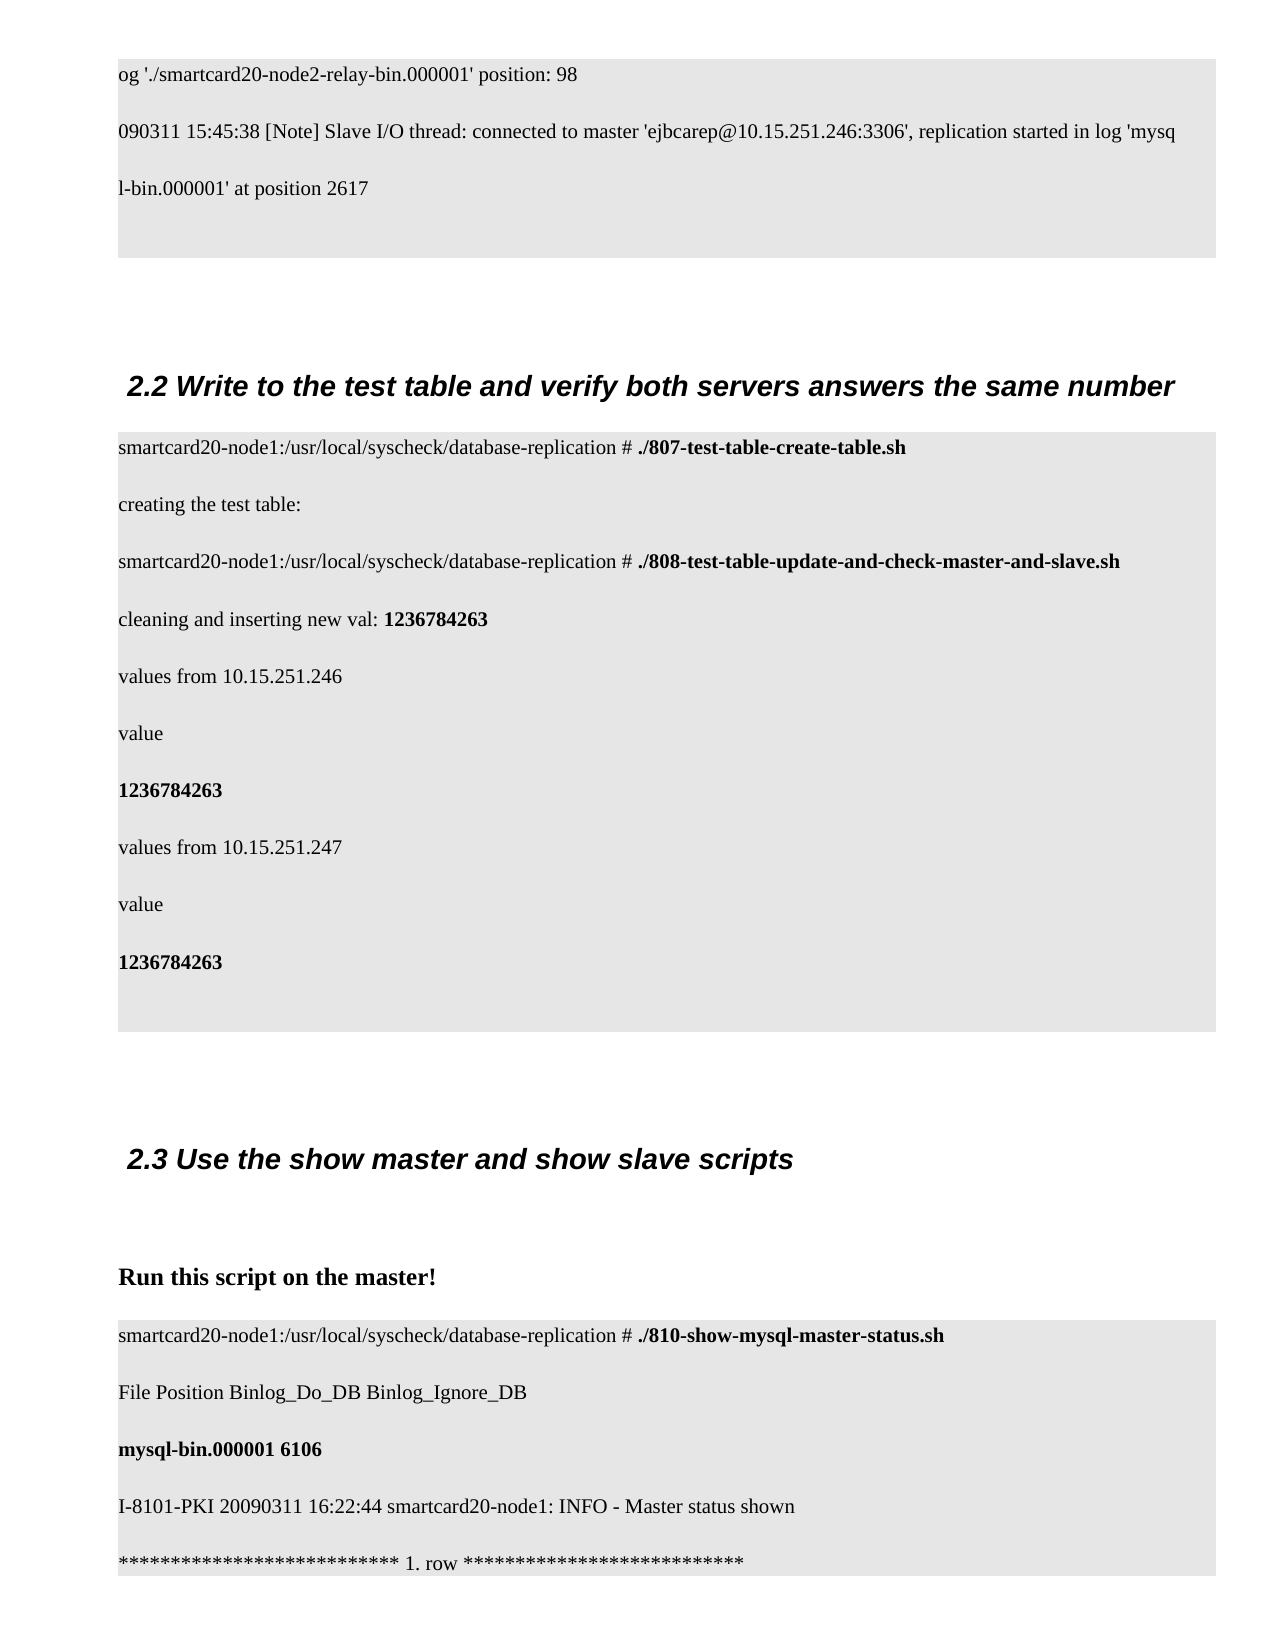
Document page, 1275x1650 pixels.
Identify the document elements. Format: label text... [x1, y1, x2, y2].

text 1236784263 [118, 947, 1216, 974]
text smartcard20-node1:/usr/local/syscheck/database-replication # ./807-test-table-create-table.sh [118, 432, 1216, 460]
text *************************** 1. row *************************** [118, 1548, 1216, 1576]
text values from 10.15.251.246 [118, 661, 1216, 688]
text smartcard20-node1:/usr/local/syscheck/database-replication # ./808-test-table-update-and-check-master-and-slave.sh [118, 546, 1216, 574]
text mysql-bin.000001 6106 [118, 1434, 1216, 1462]
text smartcard20-node1:/usr/local/syscheck/database-replication # ./810-show-mysql-master-status.sh [118, 1320, 1216, 1347]
text values from 10.15.251.247 [118, 832, 1216, 860]
subtitle 2.3 Use the show master and show slave scripts [127, 1143, 1207, 1176]
text 1236784263 [118, 775, 1216, 803]
text 090311 15:45:38 [Note] Slave I/O thread: connected to master 'ejbcarep@10.15.251.246:3306', replication started in log 'mysq [118, 116, 1216, 144]
text Run this script on the master! [118, 1263, 1216, 1290]
text File Position Binlog_Do_DB Binlog_Ignore_DB [118, 1377, 1216, 1405]
text l-bin.000001' at position 2617 [118, 173, 1216, 201]
text value [118, 718, 1216, 746]
text value [118, 889, 1216, 917]
text I-8101-PKI 20090311 16:22:44 smartcard20-node1: INFO - Master status shown [118, 1491, 1216, 1519]
text og './smartcard20-node2-relay-bin.000001' position: 98 [118, 59, 1216, 87]
subtitle 2.2 Write to the test table and verify both servers answers the same number [127, 370, 1207, 403]
text cleaning and inserting new val: 1236784263 [118, 604, 1216, 631]
text creating the test table: [118, 489, 1216, 517]
